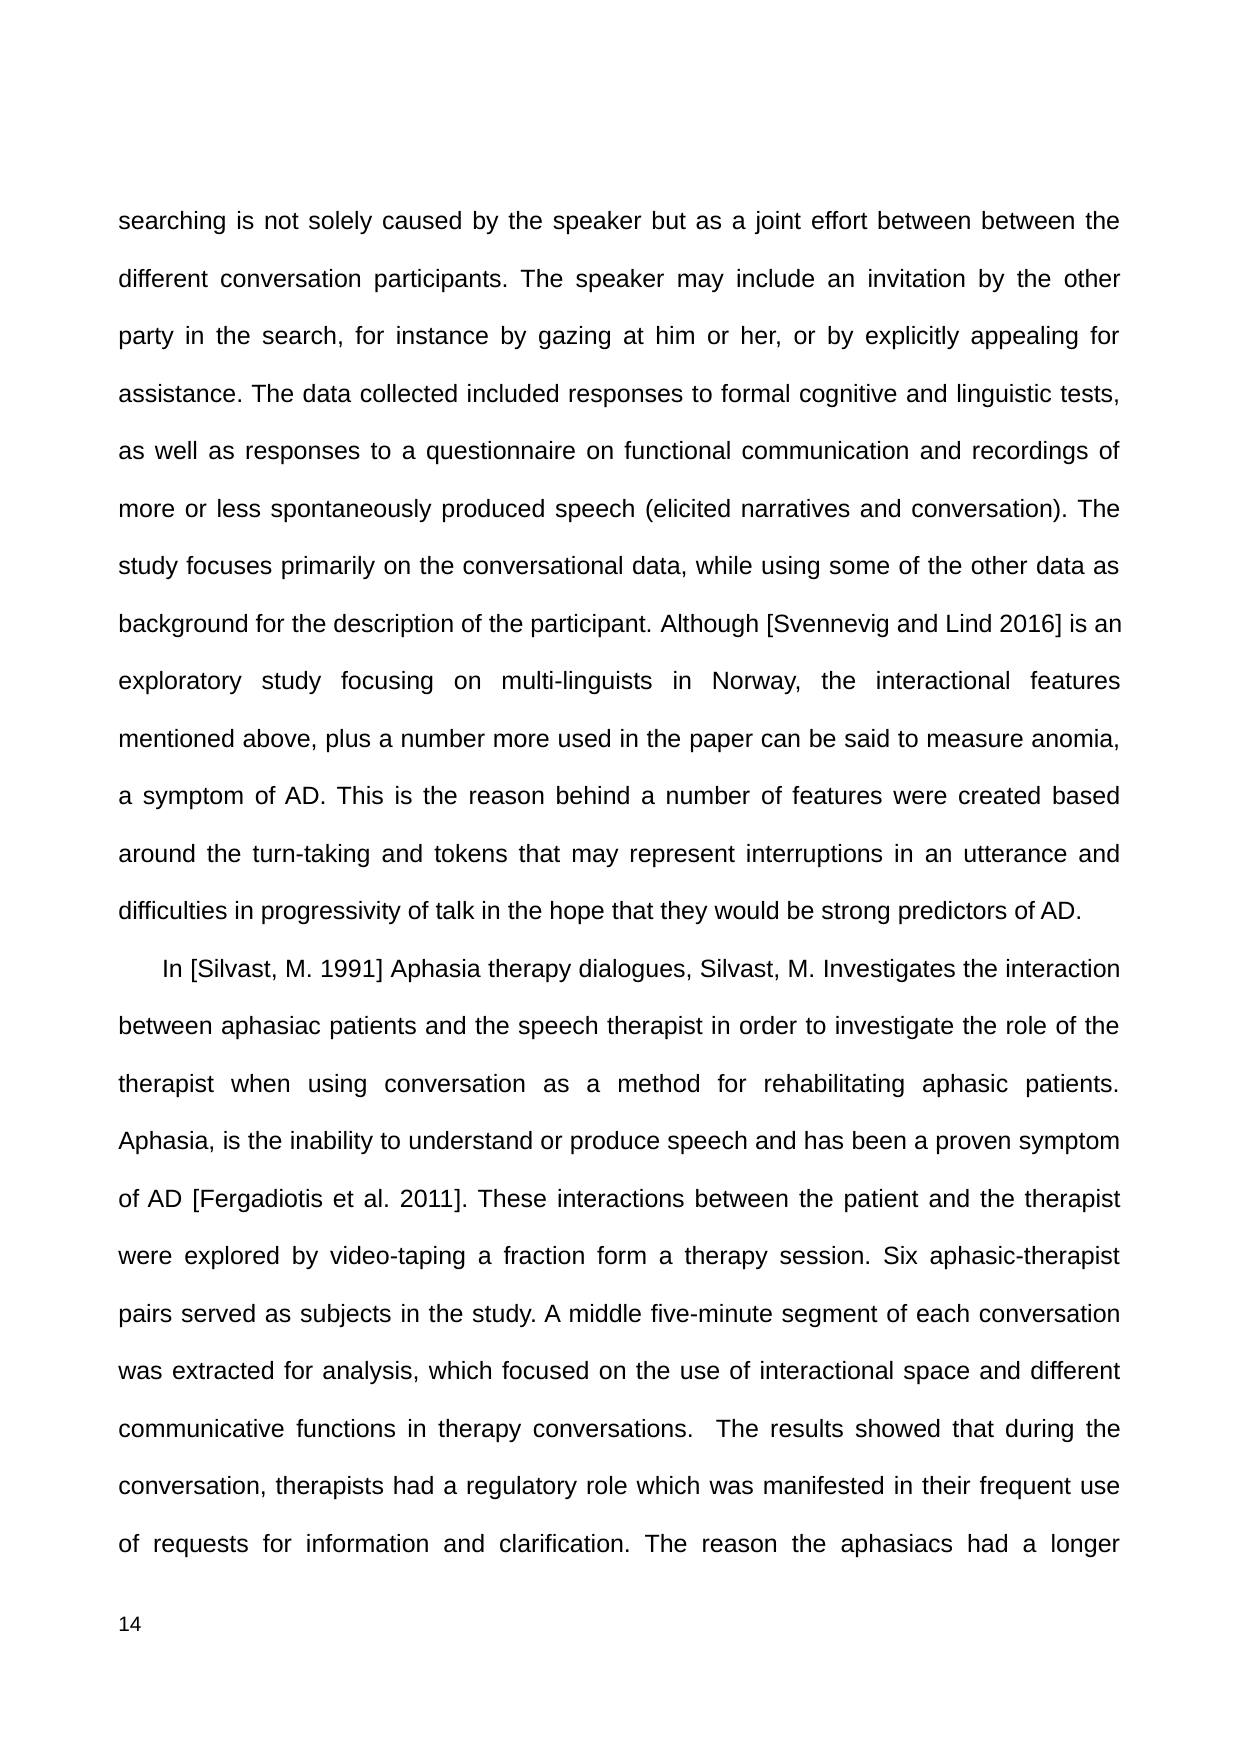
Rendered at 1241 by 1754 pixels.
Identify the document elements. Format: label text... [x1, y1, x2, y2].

text In [Silvast, M. 1991] Aphasia therapy dialogues, Silvast, M. Investigates the interaction between aphasiac patients and the speech therapist in order to investigate the role of the therapist when using conversation as a method for rehabilitating aphasic patients. Aphasia, is the inability to understand or produce speech and has been a proven symptom of AD [Fergadiotis et al. 2011]. These interactions between the patient and the therapist were explored by video-taping a fraction form a therapy session. Six aphasic-therapist pairs served as subjects in the study. A middle five-minute segment of each conversation was extracted for analysis, which focused on the use of interactional space and different communicative functions in therapy conversations. The results showed that during the conversation, therapists had a regulatory role which was manifested in their frequent use of requests for information and clarification. The reason the aphasiacs had a longer [118, 954, 1122, 1557]
text searching is not solely caused by the speaker but as a joint effort between between the different conversation participants. The speaker may include an invitation by the other party in the search, for instance by gazing at him or her, or by explicitly appealing for assistance. The data collected included responses to formal cognitive and linguistic tests, as well as responses to a questionnaire on functional communication and recordings of more or less spontaneously produced speech (elicited narratives and conversation). The study focuses primarily on the conversational data, while using some of the other data as background for the description of the participant. Although [Svennevig and Lind 2016] is an exploratory study focusing on multi-linguists in Norway, the interactional features mentioned above, plus a number more used in the paper can be said to measure anomia, a symptom of AD. This is the reason behind a number of features were created based around the turn-taking and tokens that may represent interruptions in an utterance and difficulties in progressivity of talk in the hope that they would be strong predictors of AD. [118, 206, 1122, 925]
